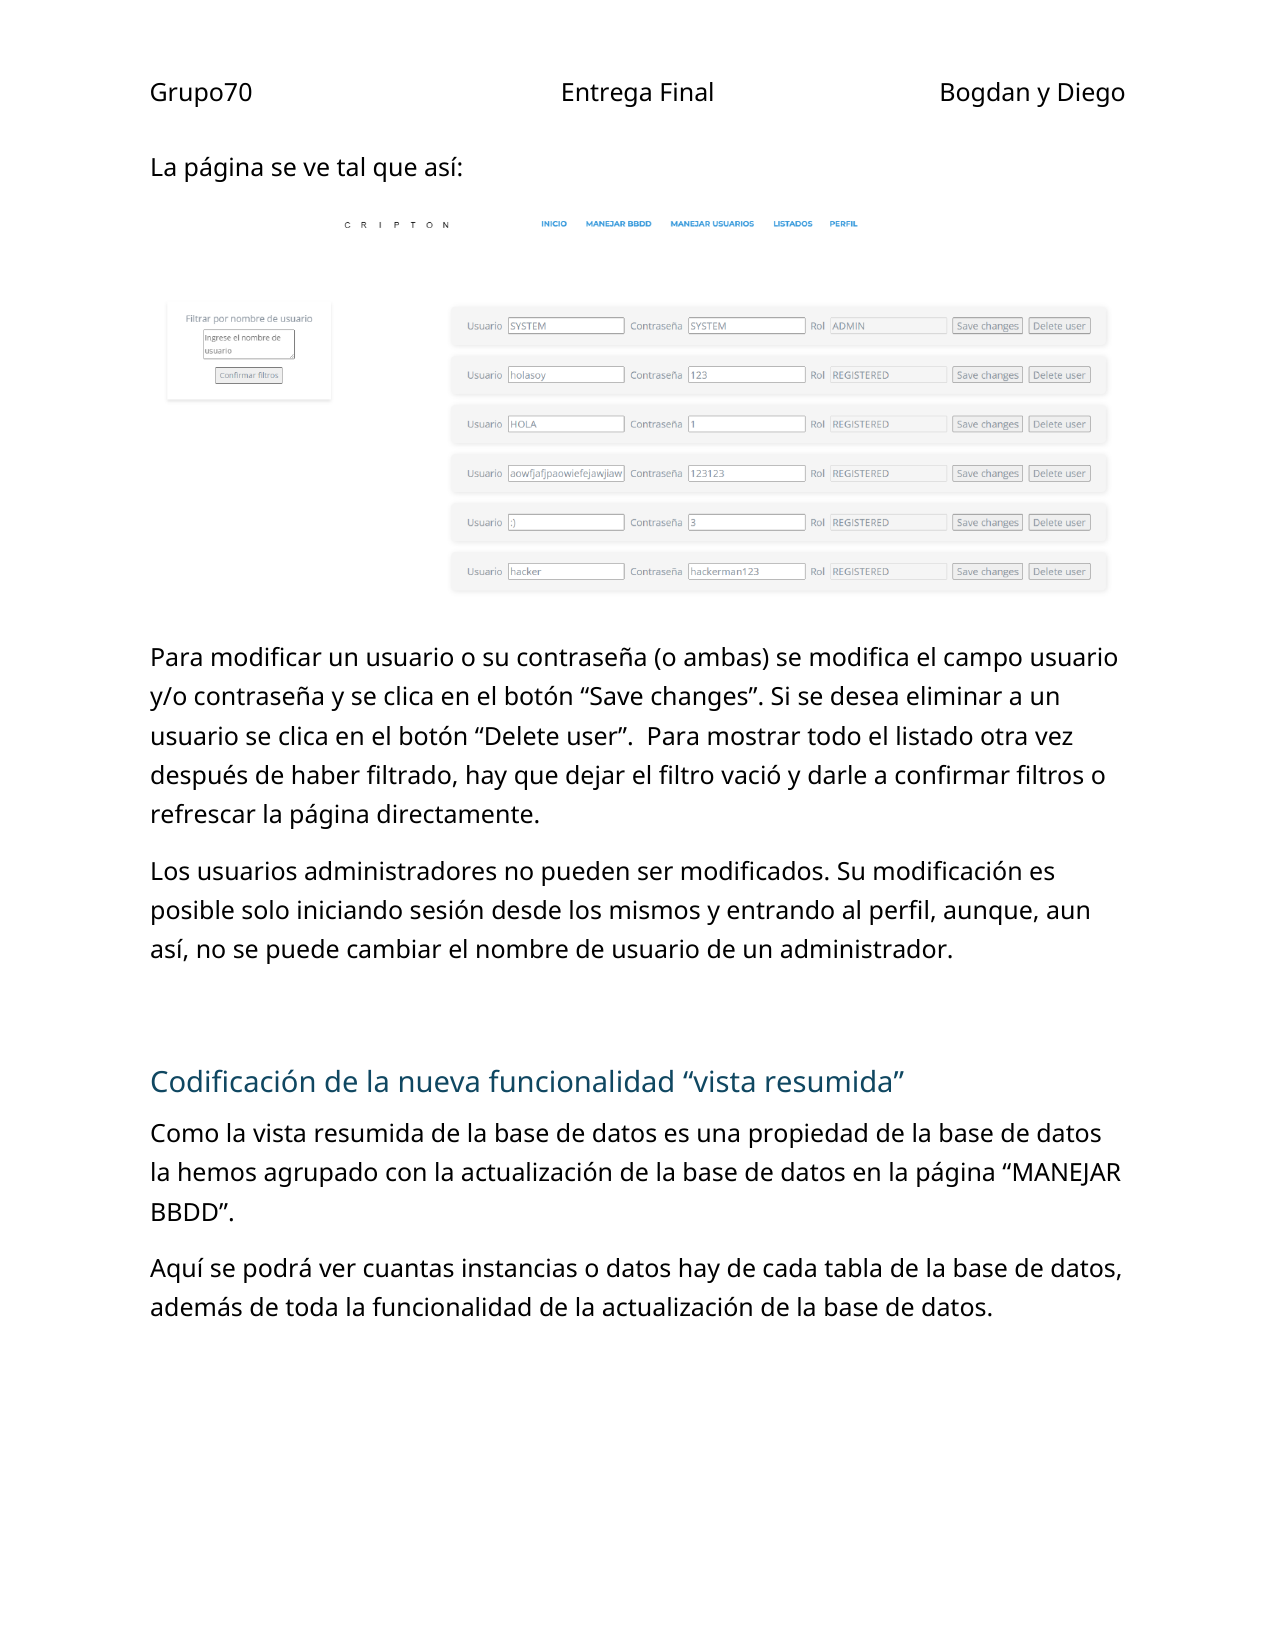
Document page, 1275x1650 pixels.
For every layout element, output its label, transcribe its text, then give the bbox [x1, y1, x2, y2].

subtitle Codificación de la nueva funcionalidad “vista resumida” [150, 1061, 1125, 1101]
text Como la vista resumida de la base de datos es una propiedad de la base de datos la hemos agrupado con la actualización de la base de datos en la página “MANEJAR BBDD”. [150, 1115, 1125, 1228]
text Los usuarios administradores no pueden ser modificados. Su modificación es posible solo iniciando sesión desde los mismos y entrando al perfil, aunque, aun así, no se puede cambiar el nombre de usuario de un administrador. [150, 853, 1125, 966]
text Aquí se podrá ver cuantas instancias o datos hay de cada tabla de la base de datos, además de toda la funcionalidad de la actualización de la base de datos. [150, 1251, 1125, 1324]
text Para modificar un usuario o su contraseña (o ambas) se modifica el campo usuario y/o contraseña y se clica en el botón “Save changes”. Si se desea eliminar a un usuario se clica en el botón “Delete user”. Para mostrar todo el listado otra vez después de haber filtrado, hay que dejar el filtro vació y darle a confirmar filtros o refrescar la página directamente. [150, 639, 1125, 831]
text La página se ve tal que así: [150, 150, 1125, 184]
